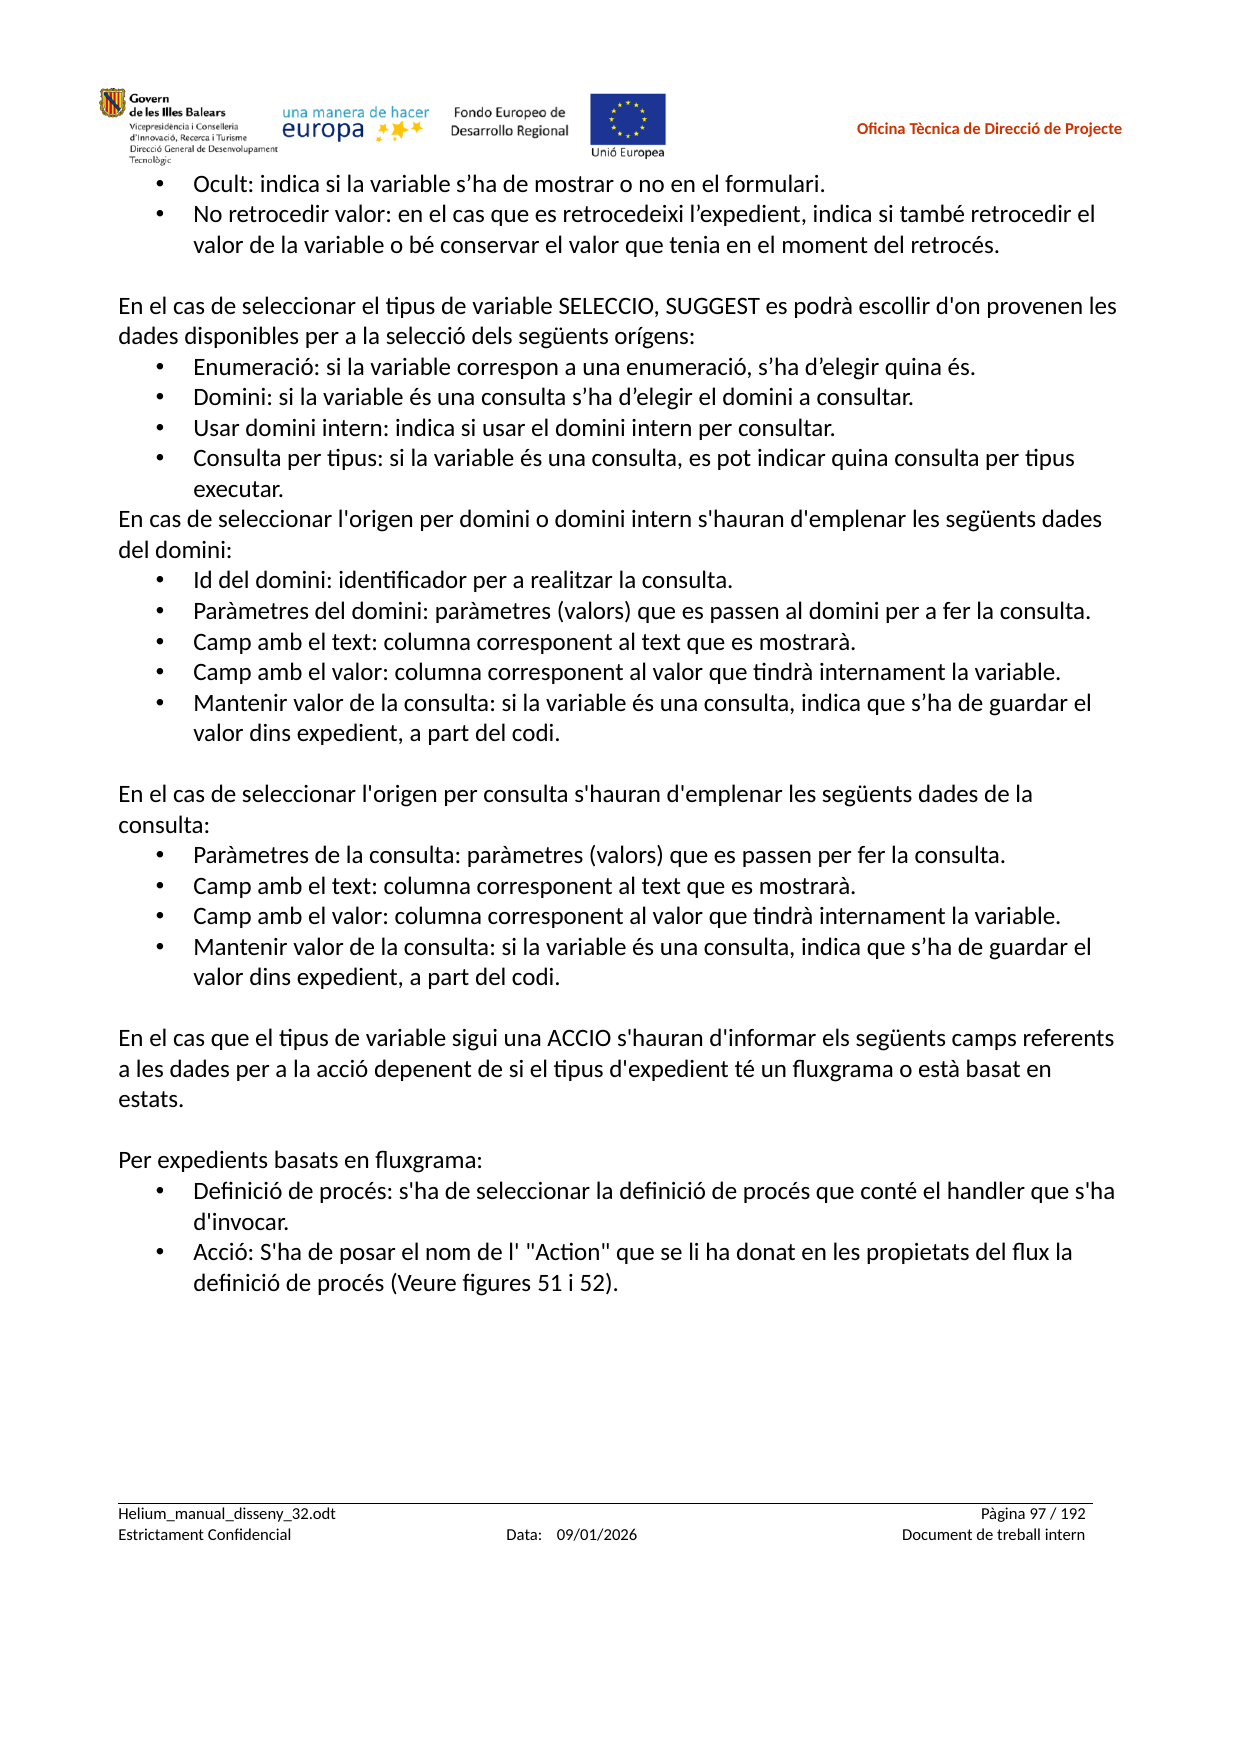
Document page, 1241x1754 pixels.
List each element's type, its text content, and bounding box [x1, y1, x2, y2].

list Camp amb el text: columna corresponent al text que es mostrarà. [156, 626, 1122, 656]
list Definició de procés: s'ha de seleccionar la definició de procés que conté el handler que s'ha d'invocar. [156, 1175, 1122, 1236]
text En el cas de seleccionar l'origen per consulta s'hauran d'emplenar les següents dades de la consulta: [118, 778, 1122, 839]
list Mantenir valor de la consulta: si la variable és una consulta, indica que s’ha de guardar el valor dins expedient, a part del codi. [156, 931, 1122, 992]
text En cas de seleccionar l'origen per domini o domini intern s'hauran d'emplenar les següents dades del domini: [118, 504, 1122, 565]
list Paràmetres del domini: paràmetres (valors) que es passen al domini per a fer la consulta. [156, 595, 1122, 626]
list Camp amb el valor: columna corresponent al valor que tindrà internament la variable. [156, 900, 1122, 931]
picture [99, 87, 668, 166]
text En el cas que el tipus de variable sigui una ACCIO s'hauran d'informar els següents camps referents a les dades per a la acció depenent de si el tipus d'expedient té un fluxgrama o està basat en estats. [118, 1022, 1122, 1114]
list Mantenir valor de la consulta: si la variable és una consulta, indica que s’ha de guardar el valor dins expedient, a part del codi. [156, 687, 1122, 748]
list Id del domini: identificador per a realitzar la consulta. [156, 565, 1122, 595]
list Acció: S'ha de posar el nom de l' "Action" que se li ha donat en les propietats del flux la definició de procés (Veure figures 51 i 52). [156, 1236, 1122, 1297]
list No retrocedir valor: en el cas que es retrocedeixi l’expedient, indica si també retrocedir el valor de la variable o bé conservar el valor que tenia en el moment del retrocés. [156, 198, 1122, 259]
list Consulta per tipus: si la variable és una consulta, es pot indicar quina consulta per tipus executar. [156, 443, 1122, 504]
text En el cas de seleccionar el tipus de variable SELECCIO, SUGGEST es podrà escollir d'on provenen les dades disponibles per a la selecció dels següents orígens: [118, 290, 1122, 351]
text Per expedients basats en fluxgrama: [118, 1144, 1122, 1175]
list Enumeració: si la variable correspon a una enumeració, s’ha d’elegir quina és. [156, 351, 1122, 382]
list Camp amb el text: columna corresponent al text que es mostrarà. [156, 870, 1122, 900]
list Ocult: indica si la variable s’ha de mostrar o no en el formulari. [156, 168, 1122, 198]
list Domini: si la variable és una consulta s’ha d’elegir el domini a consultar. [156, 382, 1122, 412]
list Camp amb el valor: columna corresponent al valor que tindrà internament la variable. [156, 656, 1122, 687]
list Paràmetres de la consulta: paràmetres (valors) que es passen per fer la consulta. [156, 839, 1122, 870]
list Usar domini intern: indica si usar el domini intern per consultar. [156, 412, 1122, 443]
